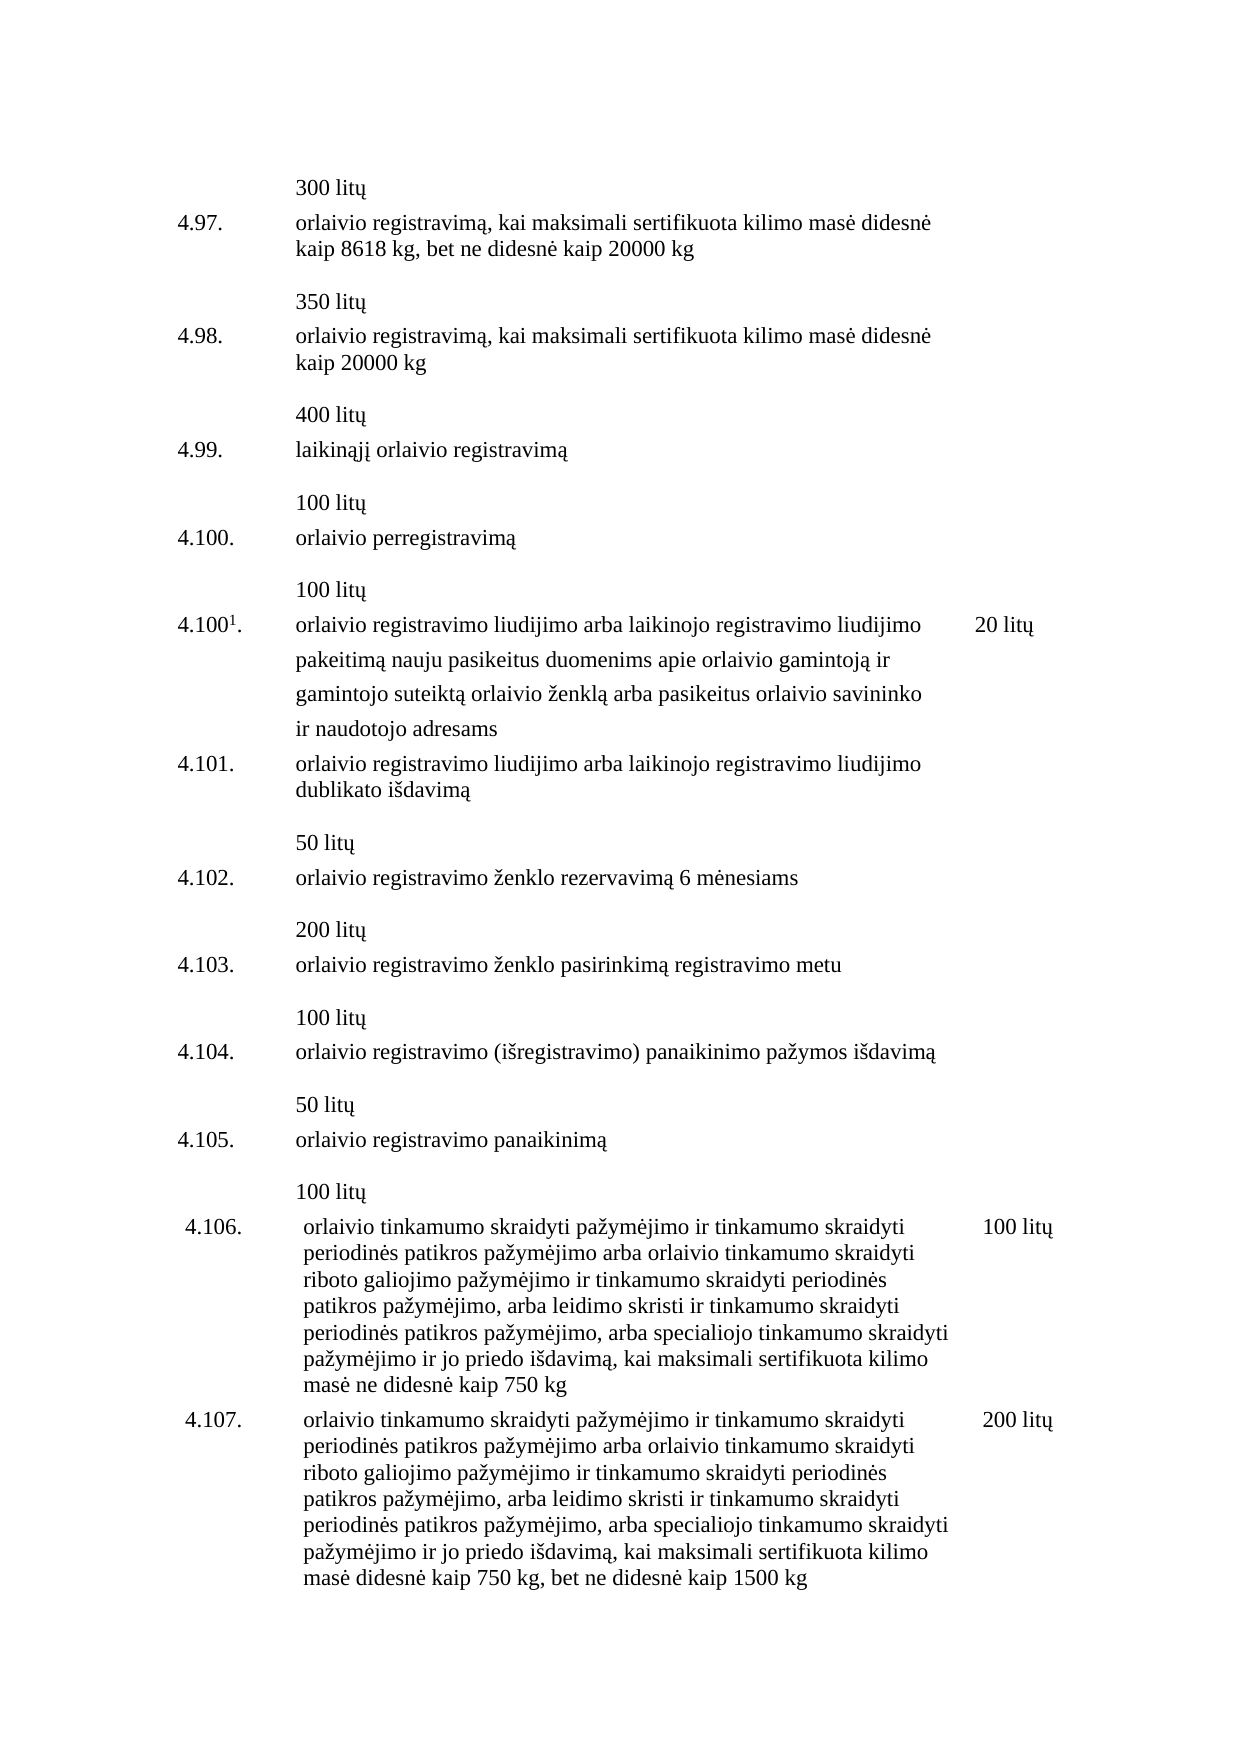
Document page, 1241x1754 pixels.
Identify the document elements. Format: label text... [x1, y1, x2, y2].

text pakeitimą nauju pasikeitus duomenims apie orlaivio gamintoją ir [177, 646, 1122, 672]
table_cell orlaivio tinkamumo skraidyti pažymėjimo ir tinkamumo skraidyti periodinės patikros pažymėjimo arba orlaivio tinkamumo skraidyti riboto galiojimo pažymėjimo ir tinkamumo skraidyti periodinės patikros pažymėjimo, arba leidimo skristi ir tinkamumo skraidyti periodinės patikros pažymėjimo, arba specialiojo tinkamumo skraidyti pažymėjimo ir jo priedo išdavimą, kai maksimali sertifikuota kilimo masė didesnė kaip 750 kg, bet ne didesnė kaip 1500 kg [292, 1406, 971, 1599]
text 4.101. orlaivio registravimo liudijimo arba laikinojo registravimo liudijimo dublikato išdavimą 50 litų [177, 750, 945, 855]
text 4.104. orlaivio registravimo (išregistravimo) panaikinimo pažymos išdavimą 50 litų [177, 1038, 945, 1117]
text 4.103. orlaivio registravimo ženklo pasirinkimą registravimo metu 100 litų [177, 951, 945, 1030]
table_header orlaivio tinkamumo skraidyti pažymėjimo ir tinkamumo skraidyti periodinės patikros pažymėjimo arba orlaivio tinkamumo skraidyti riboto galiojimo pažymėjimo ir tinkamumo skraidyti periodinės patikros pažymėjimo, arba leidimo skristi ir tinkamumo skraidyti periodinės patikros pažymėjimo, arba specialiojo tinkamumo skraidyti pažymėjimo ir jo priedo išdavimą, kai maksimali sertifikuota kilimo masė ne didesnė kaip 750 kg [292, 1213, 971, 1406]
text 4.105. orlaivio registravimo panaikinimą 100 litų [177, 1126, 945, 1205]
text gamintojo suteiktą orlaivio ženklą arba pasikeitus orlaivio savininko [177, 680, 1122, 707]
table_header 100 litų [971, 1213, 1144, 1406]
text 4.99. laikinąjį orlaivio registravimą 100 litų [177, 436, 945, 515]
table_header 4.106. [174, 1213, 292, 1406]
text ir naudotojo adresams [177, 715, 945, 741]
table_cell 200 litų [971, 1406, 1144, 1599]
table_cell 4.107. [174, 1406, 292, 1599]
text 4.1001. orlaivio registravimo liudijimo arba laikinojo registravimo liudijimo 20 litų [177, 611, 1122, 637]
text 300 litų [177, 148, 945, 200]
text 4.98. orlaivio registravimą, kai maksimali sertifikuota kilimo masė didesnė kaip 20000 kg 400 litų [177, 322, 945, 428]
text 4.102. orlaivio registravimo ženklo rezervavimą 6 mėnesiams 200 litų [177, 863, 945, 943]
text 4.97. orlaivio registravimą, kai maksimali sertifikuota kilimo masė didesnė kaip 8618 kg, bet ne didesnė kaip 20000 kg 350 litų [177, 209, 945, 314]
text 4.100. orlaivio perregistravimą 100 litų [177, 524, 945, 603]
